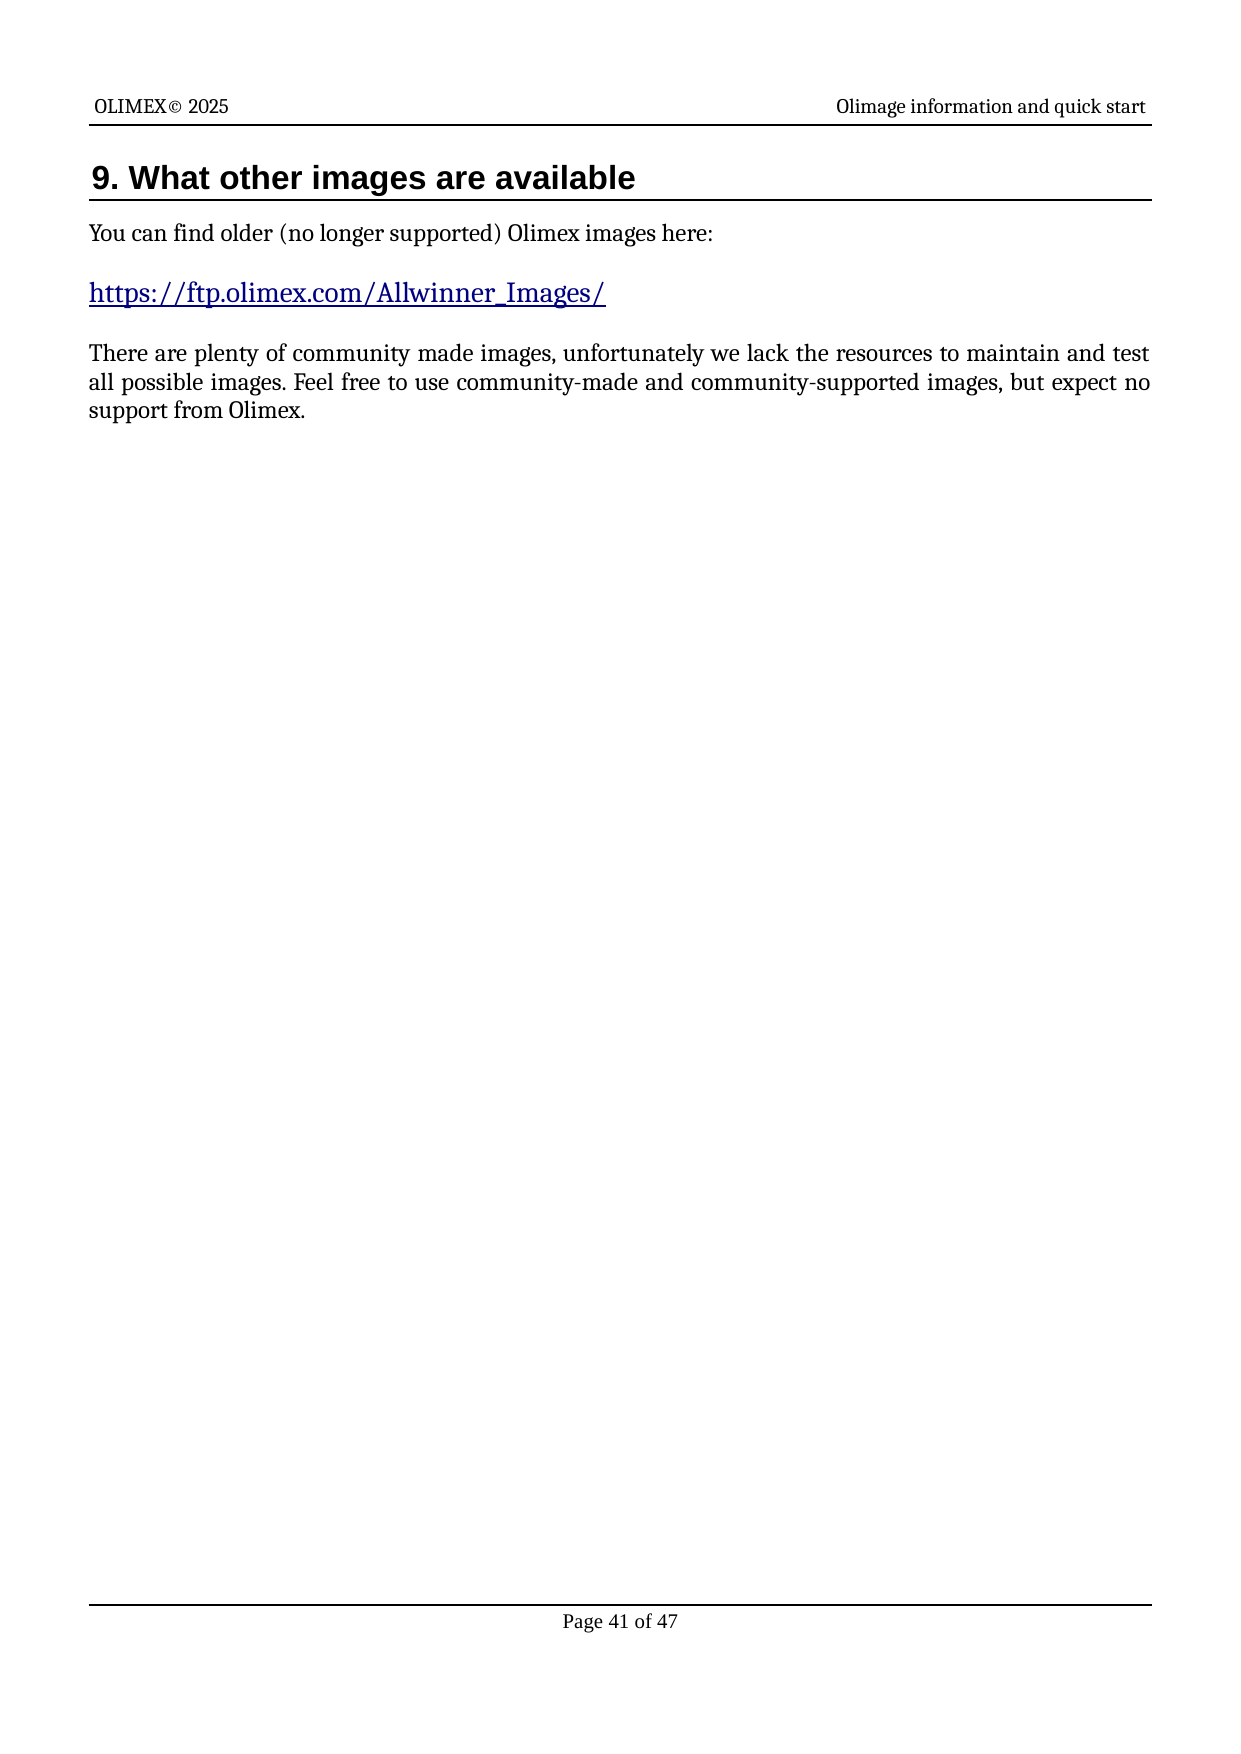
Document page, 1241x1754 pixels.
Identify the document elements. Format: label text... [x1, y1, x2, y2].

text You can find older (no longer supported) Olimex images here: [88, 219, 1152, 248]
subtitle 9. What other images are available [88, 155, 1152, 201]
text There are plenty of community made images, unfortunately we lack the resources to maintain and test all possible images. Feel free to use community-made and community-supported images, but expect no support from Olimex. [88, 339, 1152, 425]
text https://ftp.olimex.com/Allwinner_Images/ [88, 276, 1152, 310]
